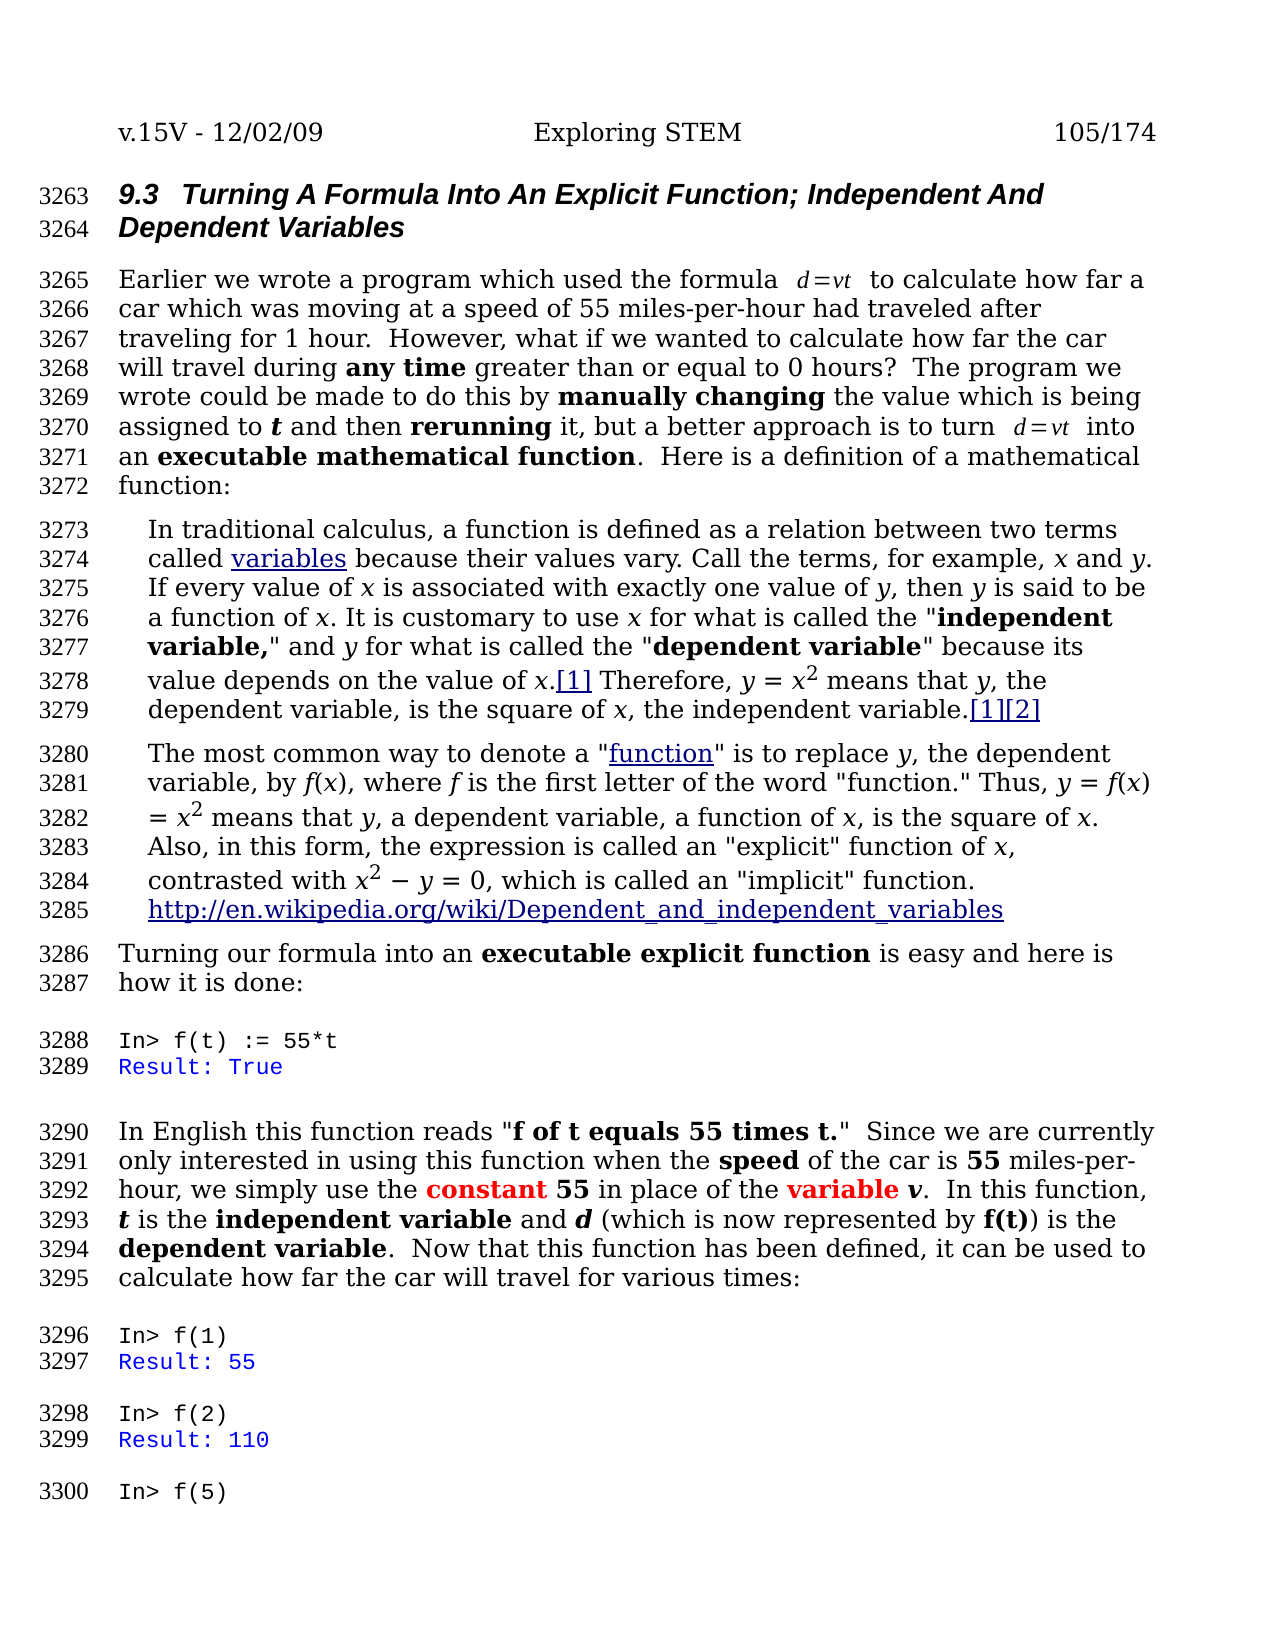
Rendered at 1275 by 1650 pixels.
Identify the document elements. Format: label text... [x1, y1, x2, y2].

text In> f(2) [118, 1402, 1157, 1428]
text Turning our formula into an executable explicit function is easy and here is how it is done: [118, 939, 1157, 998]
text Result: 55 [118, 1351, 1157, 1376]
text The most common way to denote a "function" is to replace y, the dependent variable, by f(x), where f is the first letter of the word "function." Thus, y = f(x) = x2 means that y, a dependent variable, a function of x, is the square of x. Also, in this form, the expression is called an "explicit" function of x, contrasted with x2 − y = 0, which is called an "implicit" function. http://en.wikipedia.org/wiki/Dependent_and_independent_variables [148, 739, 1157, 924]
text Result: 110 [118, 1428, 1157, 1454]
text In> f(1) [118, 1324, 1157, 1351]
text Result: True [118, 1056, 1157, 1082]
text In traditional calculus, a function is defined as a relation between two terms called variables because their values vary. Call the terms, for example, x and y. If every value of x is associated with exactly one value of y, then y is said to be a function of x. It is customary to use x for what is called the "independent variable," and y for what is called the "dependent variable" because its value depends on the value of x.[1] Therefore, y = x2 means that y, the dependent variable, is the square of x, the independent variable.[1][2] [148, 515, 1157, 724]
text Earlier we wrote a program which used the formulato calculate how far a car which was moving at a speed of 55 miles-per-hour had traveled after traveling for 1 hour. However, what if we wanted to calculate how far the car will travel during any time greater than or equal to 0 hours? The program we wrote could be made to do this by manually changing the value which is being assigned to t and then rerunning it, but a better approach is to turninto an executable mathematical function. Here is a definition of a mathematical function: [118, 265, 1157, 500]
text In> f(5) [118, 1480, 1157, 1506]
text In English this function reads "f of t equals 55 times t." Since we are currently only interested in using this function when the speed of the car is 55 miles-per-hour, we simply use the constant 55 in place of the variable v. In this function, t is the independent variable and d (which is now represented by f(t)) is the dependent variable. Now that this function has been defined, it can be used to calculate how far the car will travel for various times: [118, 1117, 1157, 1293]
subtitle Turning A Formula Into An Explicit Function; Independent And Dependent Variables [118, 177, 1157, 244]
text In> f(t) := 55*t [118, 1030, 1157, 1056]
